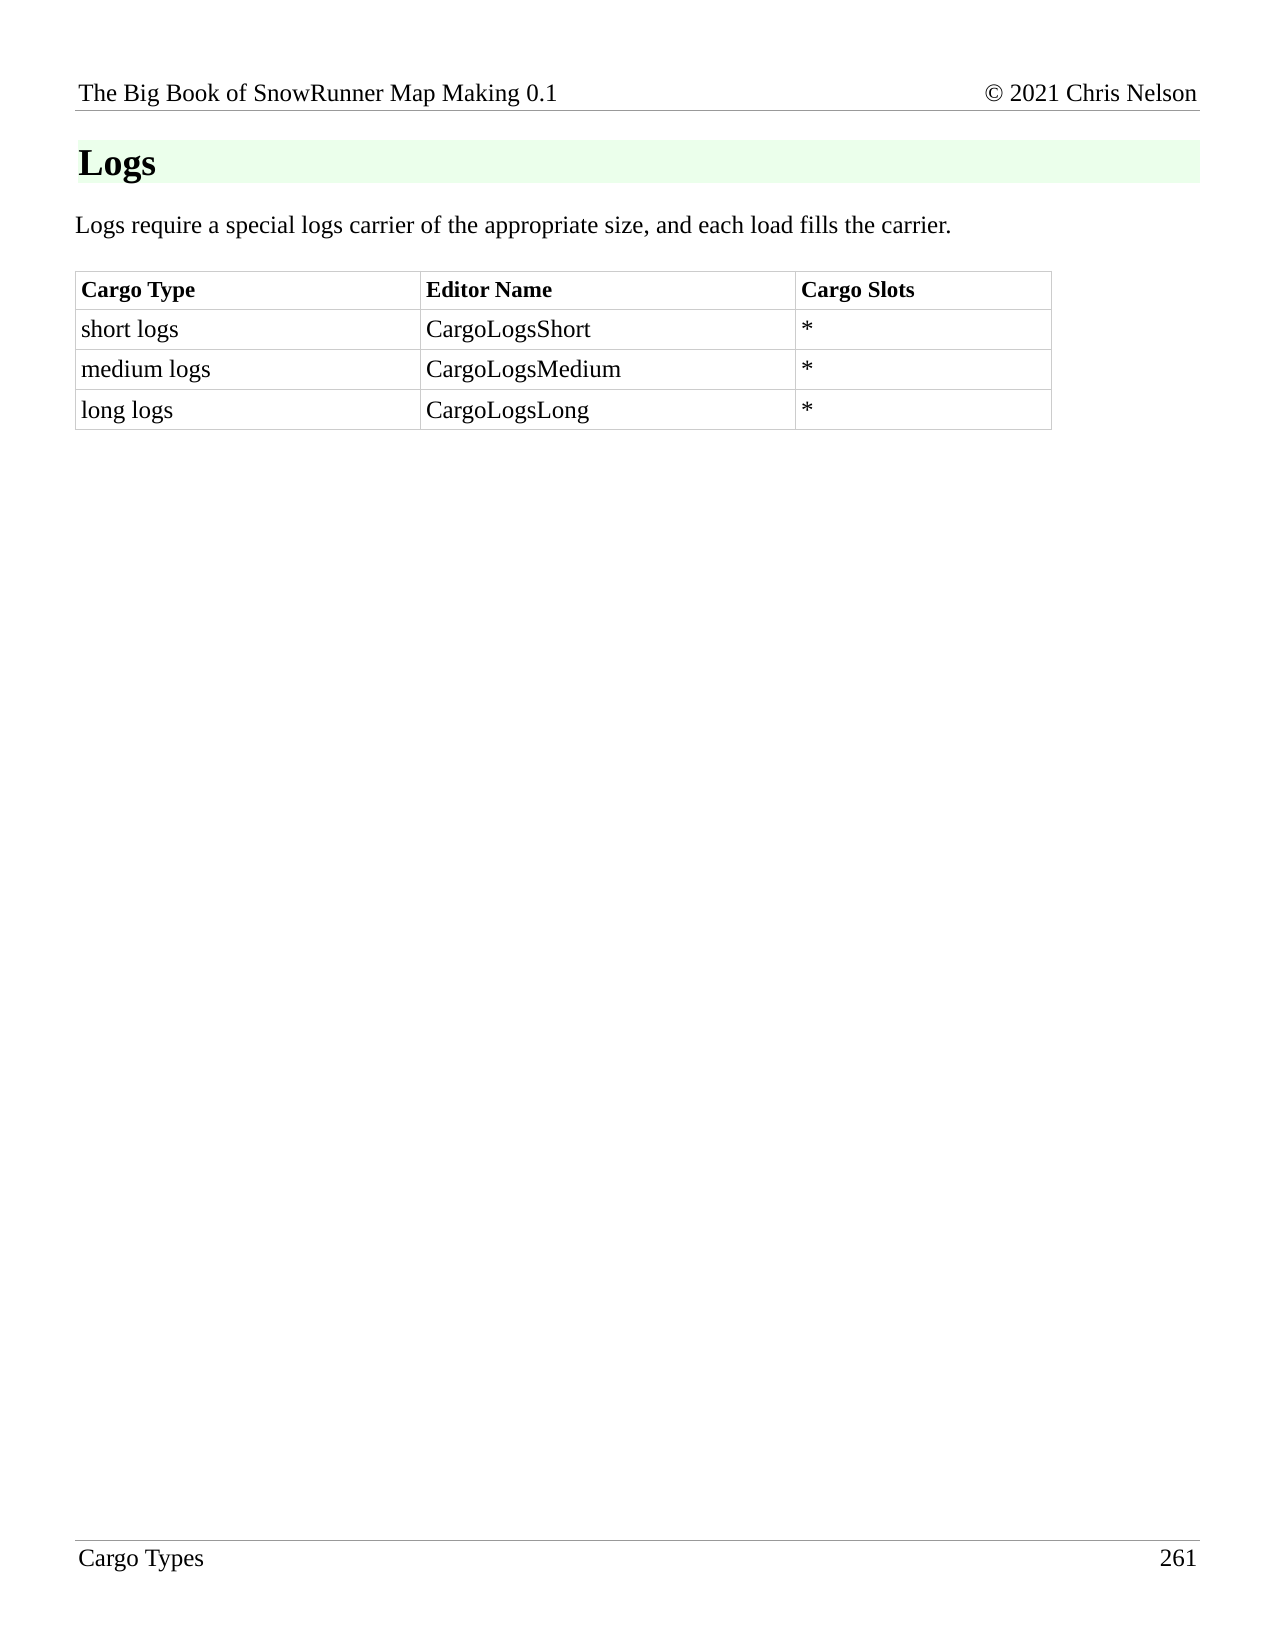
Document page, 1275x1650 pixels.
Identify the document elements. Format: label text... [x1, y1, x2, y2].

table_header Editor Name [421, 272, 795, 308]
table_cell CargoLogsShort [421, 310, 795, 349]
table_header Cargo Type [76, 272, 420, 308]
table_header Cargo Slots [796, 272, 1051, 308]
table_cell CargoLogsLong [421, 390, 795, 429]
table_cell CargoLogsMedium [421, 350, 795, 389]
table_cell * [796, 310, 1051, 349]
table_cell short logs [76, 310, 420, 349]
table_cell medium logs [76, 350, 420, 389]
text Logs require a special logs carrier of the appropriate size, and each load fills the carrier. [75, 211, 1200, 239]
subtitle Logs [78, 140, 1200, 183]
table_cell * [796, 350, 1051, 389]
table_cell * [796, 390, 1051, 429]
table_cell long logs [76, 390, 420, 429]
